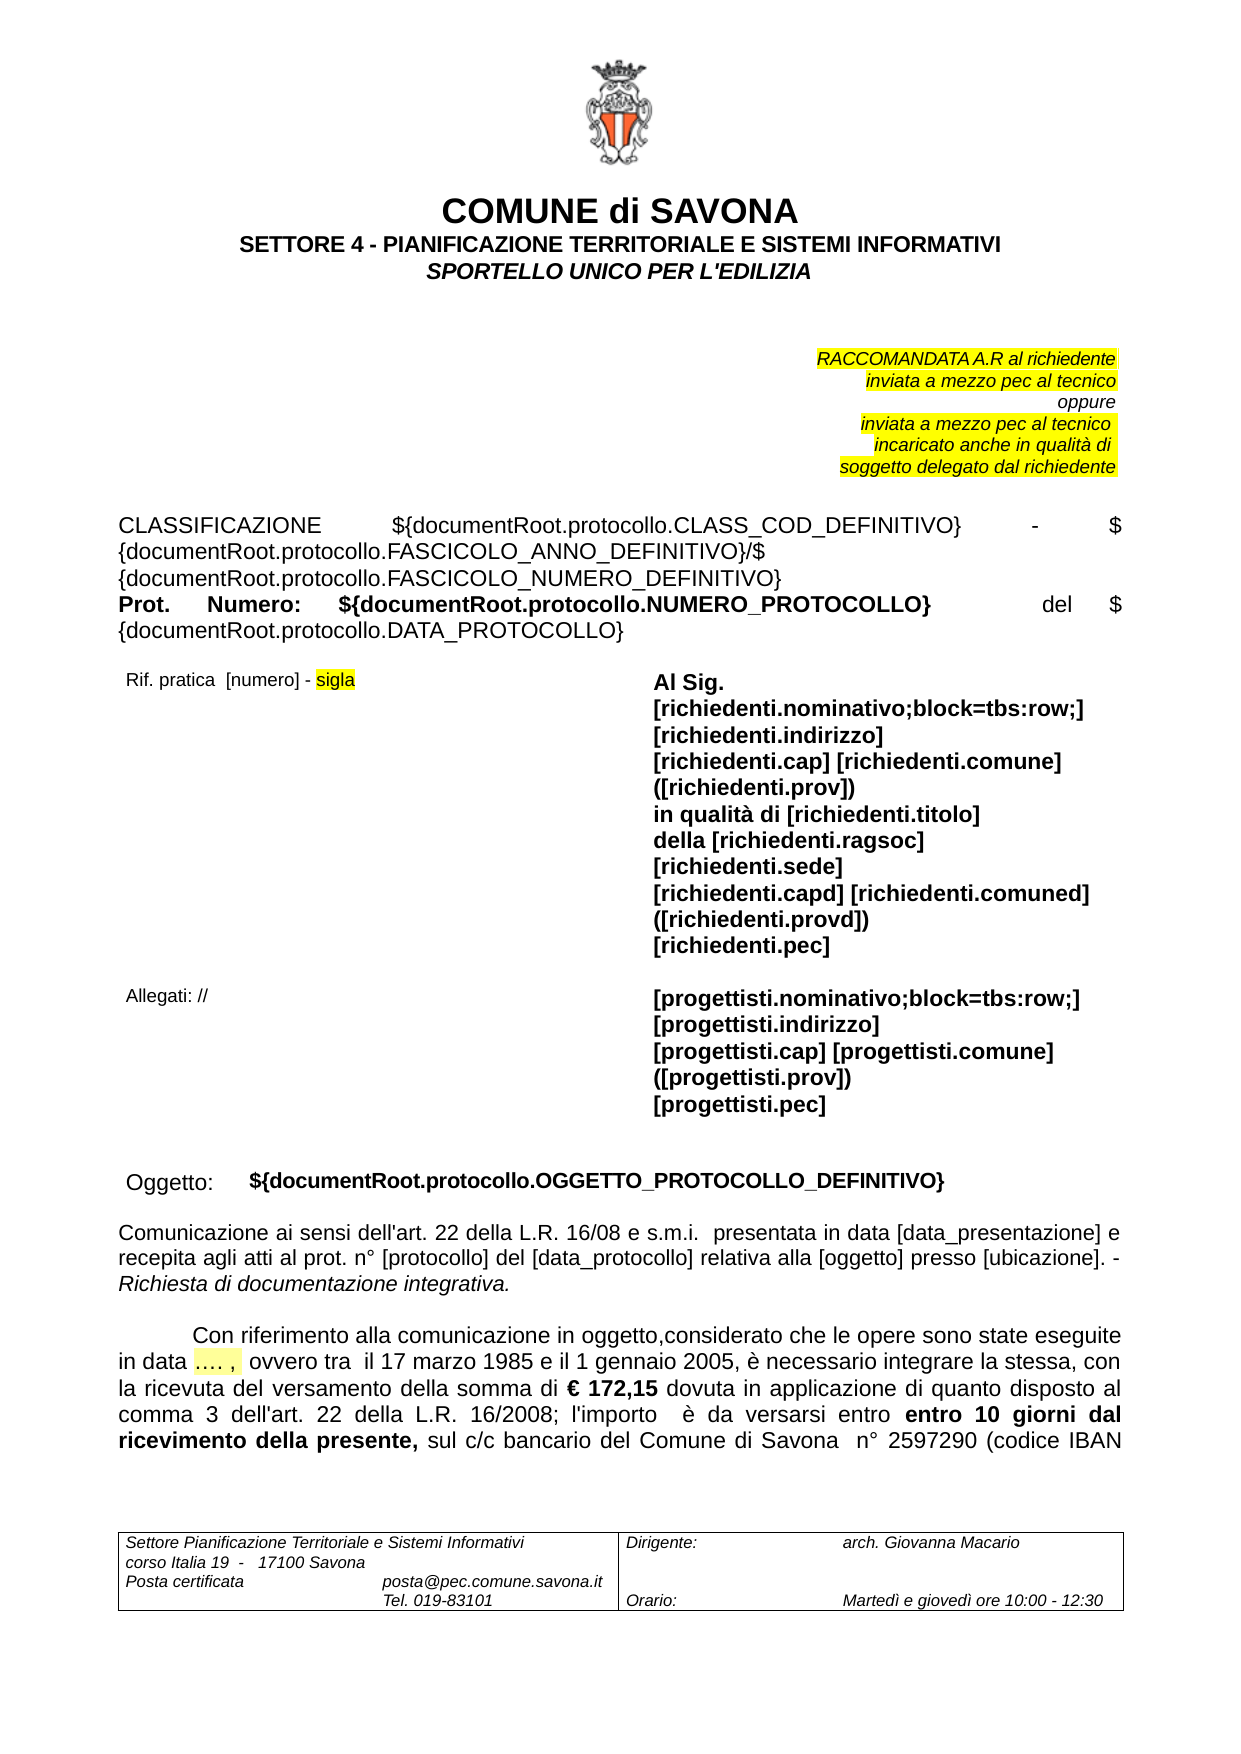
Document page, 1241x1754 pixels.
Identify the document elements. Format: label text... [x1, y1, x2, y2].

table_header Al Sig. [richiedenti.nominativo;block=tbs:row;] [richiedenti.indirizzo] [richiedenti.cap] [richiedenti.comune] ([richiedenti.prov]) in qualità di [richiedenti.titolo] della [richiedenti.ragsoc] [richiedenti.sede] [richiedenti.capd] [richiedenti.comuned] ([richiedenti.provd]) [richiedenti.pec] [646, 669, 1119, 985]
table_header [118, 342, 644, 483]
table_cell [451, 985, 646, 1143]
text Comunicazione ai sensi dell'art. 22 della L.R. 16/08 e s.m.i. presentata in data [data_presentazione] e recepita agli atti al prot. n° [protocollo] del [data_protocollo] relativa alla [oggetto] presso [ubicazione]. - Richiesta di documentazione integrativa. [118, 1220, 1122, 1296]
table_cell Allegati: // [118, 985, 451, 1143]
text CLASSIFICAZIONE ${documentRoot.protocollo.CLASS_COD_DEFINITIVO} - ${documentRoot.protocollo.FASCICOLO_ANNO_DEFINITIVO}/${documentRoot.protocollo.FASCICOLO_NUMERO_DEFINITIVO} [118, 512, 1122, 591]
table_header Rif. pratica [numero] - sigla [118, 669, 451, 985]
table_header ${documentRoot.protocollo.OGGETTO_PROTOCOLLO_DEFINITIVO} [236, 1169, 1123, 1195]
text Prot. Numero: ${documentRoot.protocollo.NUMERO_PROTOCOLLO} del ${documentRoot.protocollo.DATA_PROTOCOLLO} [118, 591, 1122, 644]
table_cell [progettisti.nominativo;block=tbs:row;] [progettisti.indirizzo] [progettisti.cap] [progettisti.comune] ([progettisti.prov]) [progettisti.pec] [646, 985, 1119, 1143]
table_header Oggetto: [118, 1169, 236, 1195]
text Con riferimento alla comunicazione in oggetto,considerato che le opere sono state eseguite in data …. , ovvero tra il 17 marzo 1985 e il 1 gennaio 2005, è necessario integrare la stessa, con la ricevuta del versamento della somma di € 172,15 dovuta in applicazione di quanto disposto al comma 3 dell'art. 22 della L.R. 16/2008; l'importo è da versarsi entro entro 10 giorni dal ricevimento della presente, sul c/c bancario del Comune di Savona n° 2597290 (codice IBAN [118, 1322, 1122, 1454]
picture [507, 54, 733, 182]
table_header RACCOMANDATA A.R al richiedente inviata a mezzo pec al tecnico oppure inviata a mezzo pec al tecnico incaricato anche in qualità di soggetto delegato dal richiedente [644, 342, 1123, 483]
table_header [451, 669, 646, 985]
